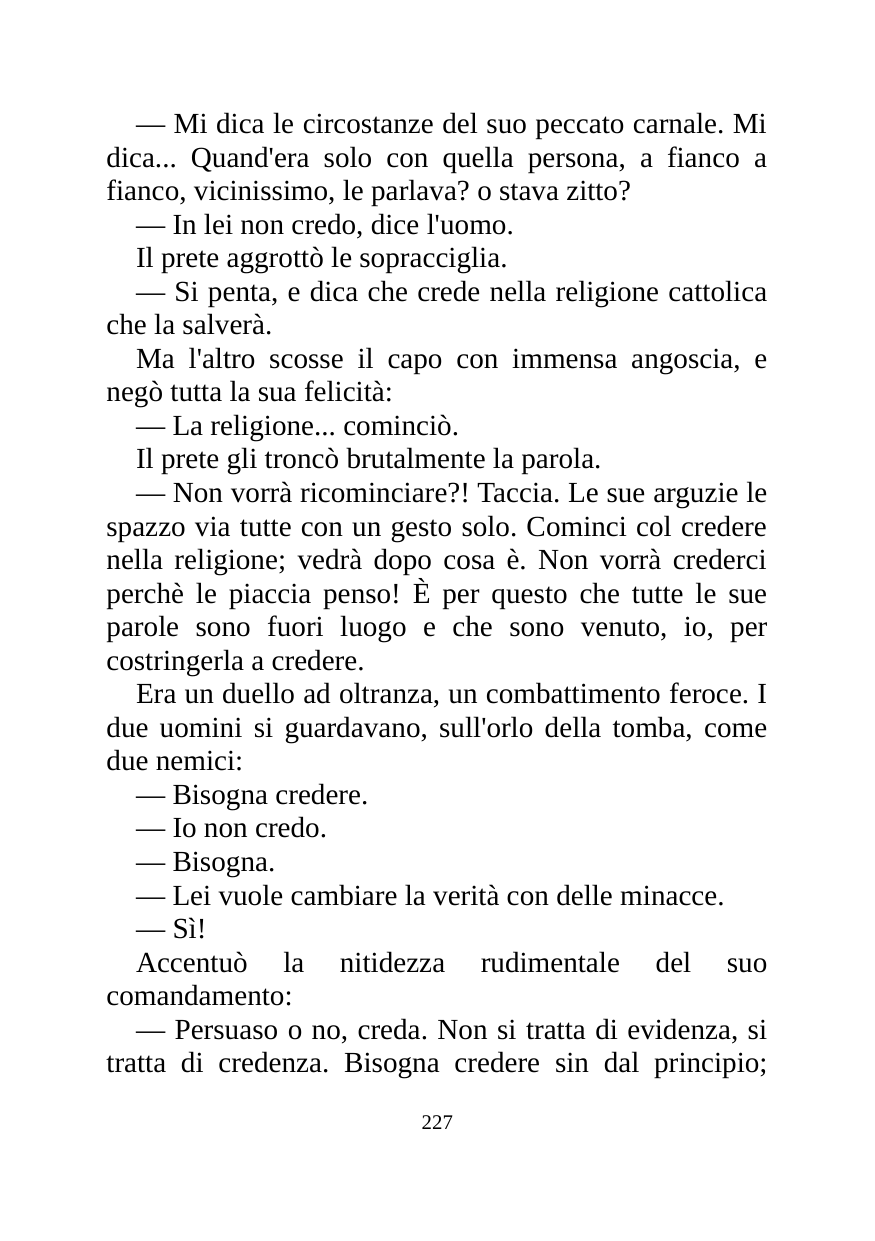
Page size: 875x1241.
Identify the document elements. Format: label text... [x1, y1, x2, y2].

text — Bisogna credere. [106, 777, 768, 811]
text — Sì! [106, 911, 768, 945]
text Il prete gli troncò brutalmente la parola. [106, 442, 768, 475]
text — Mi dica le circostanze del suo peccato carnale. Mi dica... Quand'era solo con quella persona, a fianco a fianco, vicinissimo, le parlava? o stava zitto? [106, 106, 768, 207]
text — Io non credo. [106, 811, 768, 844]
text — Persuaso o no, creda. Non si tratta di evidenza, si tratta di credenza. Bisogna credere sin dal principio; [106, 1012, 768, 1079]
text — Si penta, e dica che crede nella religione cattolica che la salverà. [106, 274, 768, 341]
text Ma l'altro scosse il capo con immensa angoscia, e negò tutta la sua felicità: [106, 341, 768, 408]
text — Lei vuole cambiare la verità con delle minacce. [106, 878, 768, 911]
text — La religione... cominciò. [106, 408, 768, 442]
text Il prete aggrottò le sopracciglia. [106, 240, 768, 274]
text — Non vorrà ricominciare?! Taccia. Le sue arguzie le spazzo via tutte con un gesto solo. Cominci col credere nella religione; vedrà dopo cosa è. Non vorrà crederci perchè le piaccia penso! È per questo che tutte le sue parole sono fuori luogo e che sono venuto, io, per costringerla a credere. [106, 475, 768, 676]
text — Bisogna. [106, 844, 768, 878]
text Accentuò la nitidezza rudimentale del suo comandamento: [106, 945, 768, 1012]
text Era un duello ad oltranza, un combattimento feroce. I due uomini si guardavano, sull'orlo della tomba, come due nemici: [106, 676, 768, 777]
text — In lei non credo, dice l'uomo. [106, 207, 768, 240]
